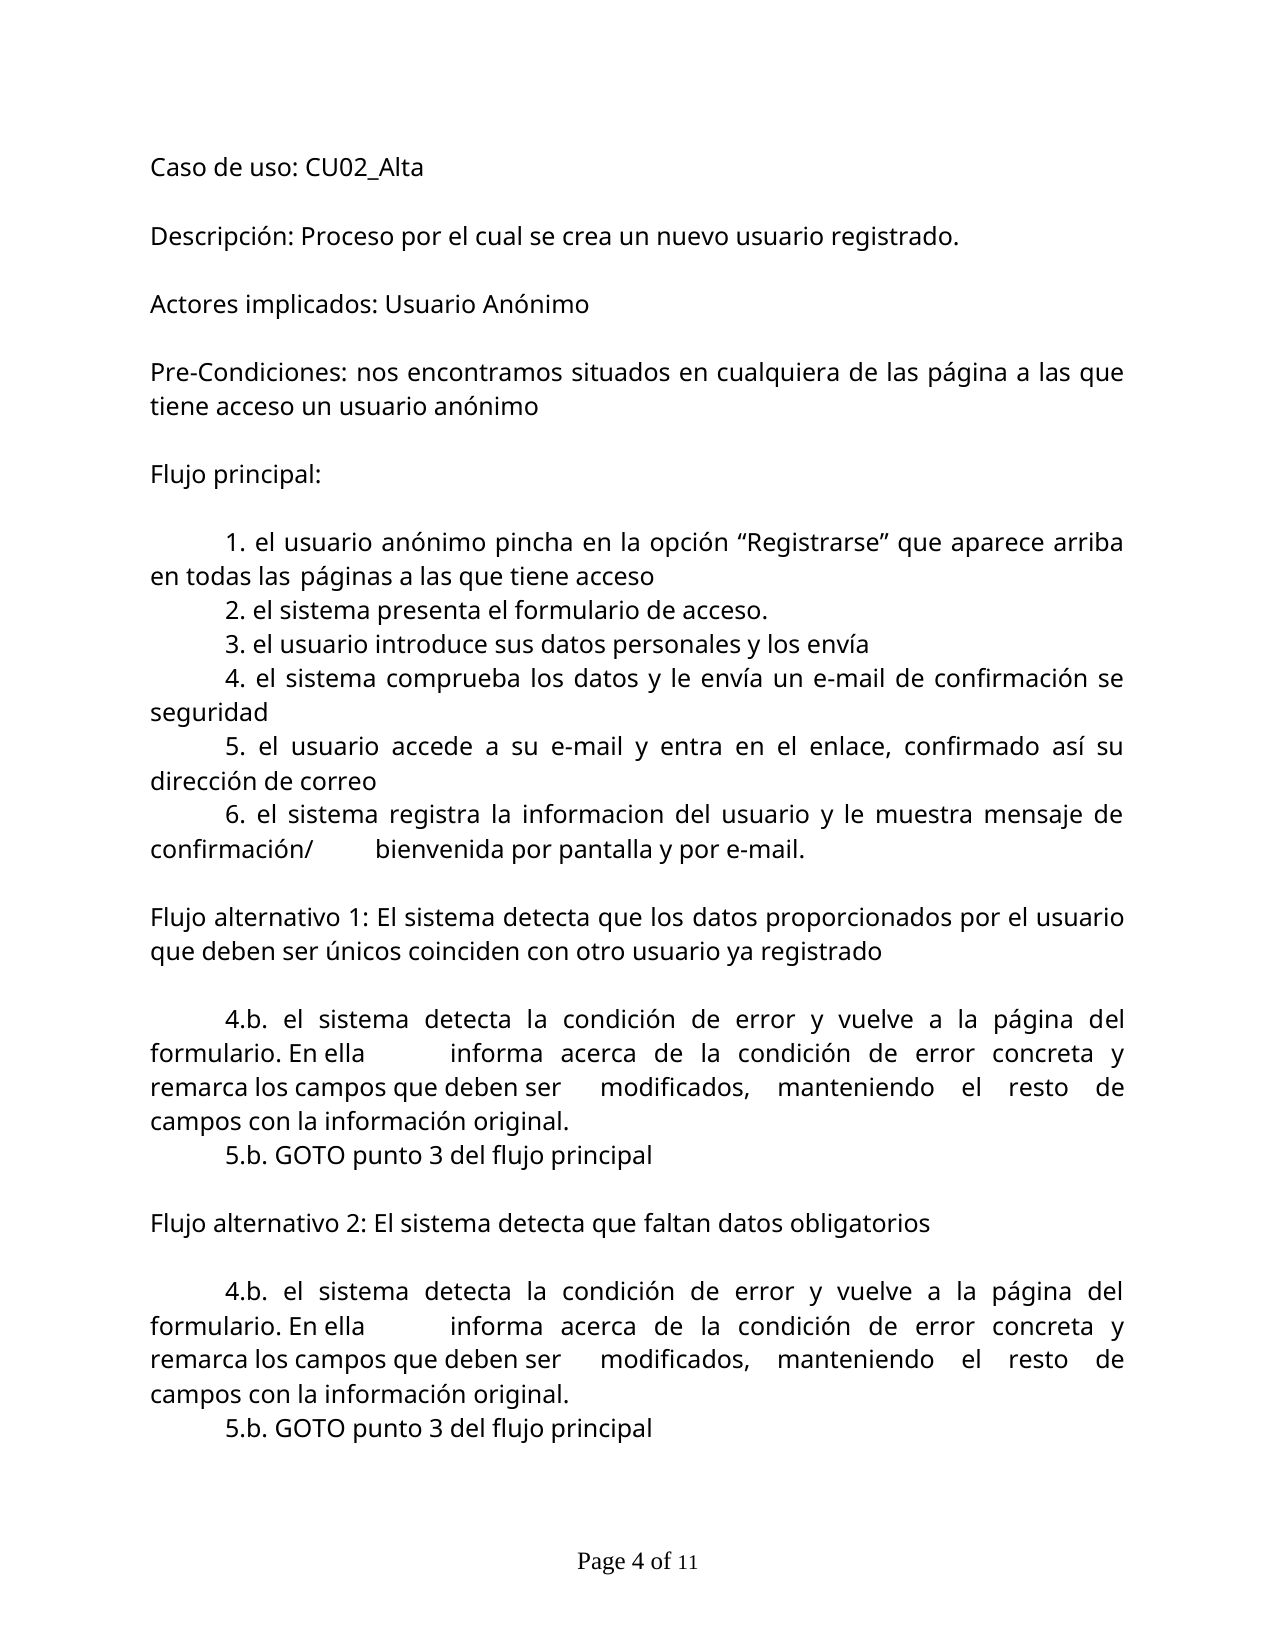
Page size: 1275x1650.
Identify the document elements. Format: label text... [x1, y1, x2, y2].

text Actores implicados: Usuario Anónimo [150, 286, 1125, 320]
text 5. el usuario accede a su e-mail y entra en el enlace, confirmado así su dirección de correo [150, 729, 1125, 797]
text Caso de uso: CU02_Alta [150, 150, 1125, 184]
text 4. el sistema comprueba los datos y le envía un e-mail de confirmación se seguridad [150, 661, 1125, 729]
text Flujo principal: [150, 457, 1125, 491]
text Descripción: Proceso por el cual se crea un nuevo usuario registrado. [150, 218, 1125, 252]
text 5.b. GOTO punto 3 del flujo principal [150, 1138, 1125, 1172]
text 4.b. el sistema detecta la condición de error y vuelve a la página del formulario. En ella informa acerca de la condición de error concreta y remarca los campos que deben ser modificados, manteniendo el resto de campos con la información original. [150, 1002, 1125, 1138]
text 4.b. el sistema detecta la condición de error y vuelve a la página del formulario. En ella informa acerca de la condición de error concreta y remarca los campos que deben ser modificados, manteniendo el resto de campos con la información original. [150, 1274, 1125, 1410]
text 2. el sistema presenta el formulario de acceso. [150, 593, 1125, 627]
text 1. el usuario anónimo pincha en la opción “Registrarse” que aparece arriba en todas las páginas a las que tiene acceso [150, 525, 1125, 593]
text 5.b. GOTO punto 3 del flujo principal [150, 1410, 1125, 1444]
text 6. el sistema registra la informacion del usuario y le muestra mensaje de confirmación/ bienvenida por pantalla y por e-mail. [150, 797, 1125, 865]
text Pre-Condiciones: nos encontramos situados en cualquiera de las página a las que tiene acceso un usuario anónimo [150, 354, 1125, 422]
text Flujo alternativo 2: El sistema detecta que faltan datos obligatorios [150, 1206, 1125, 1240]
text Flujo alternativo 1: El sistema detecta que los datos proporcionados por el usuario que deben ser únicos coinciden con otro usuario ya registrado [150, 899, 1125, 967]
text 3. el usuario introduce sus datos personales y los envía [150, 627, 1125, 661]
